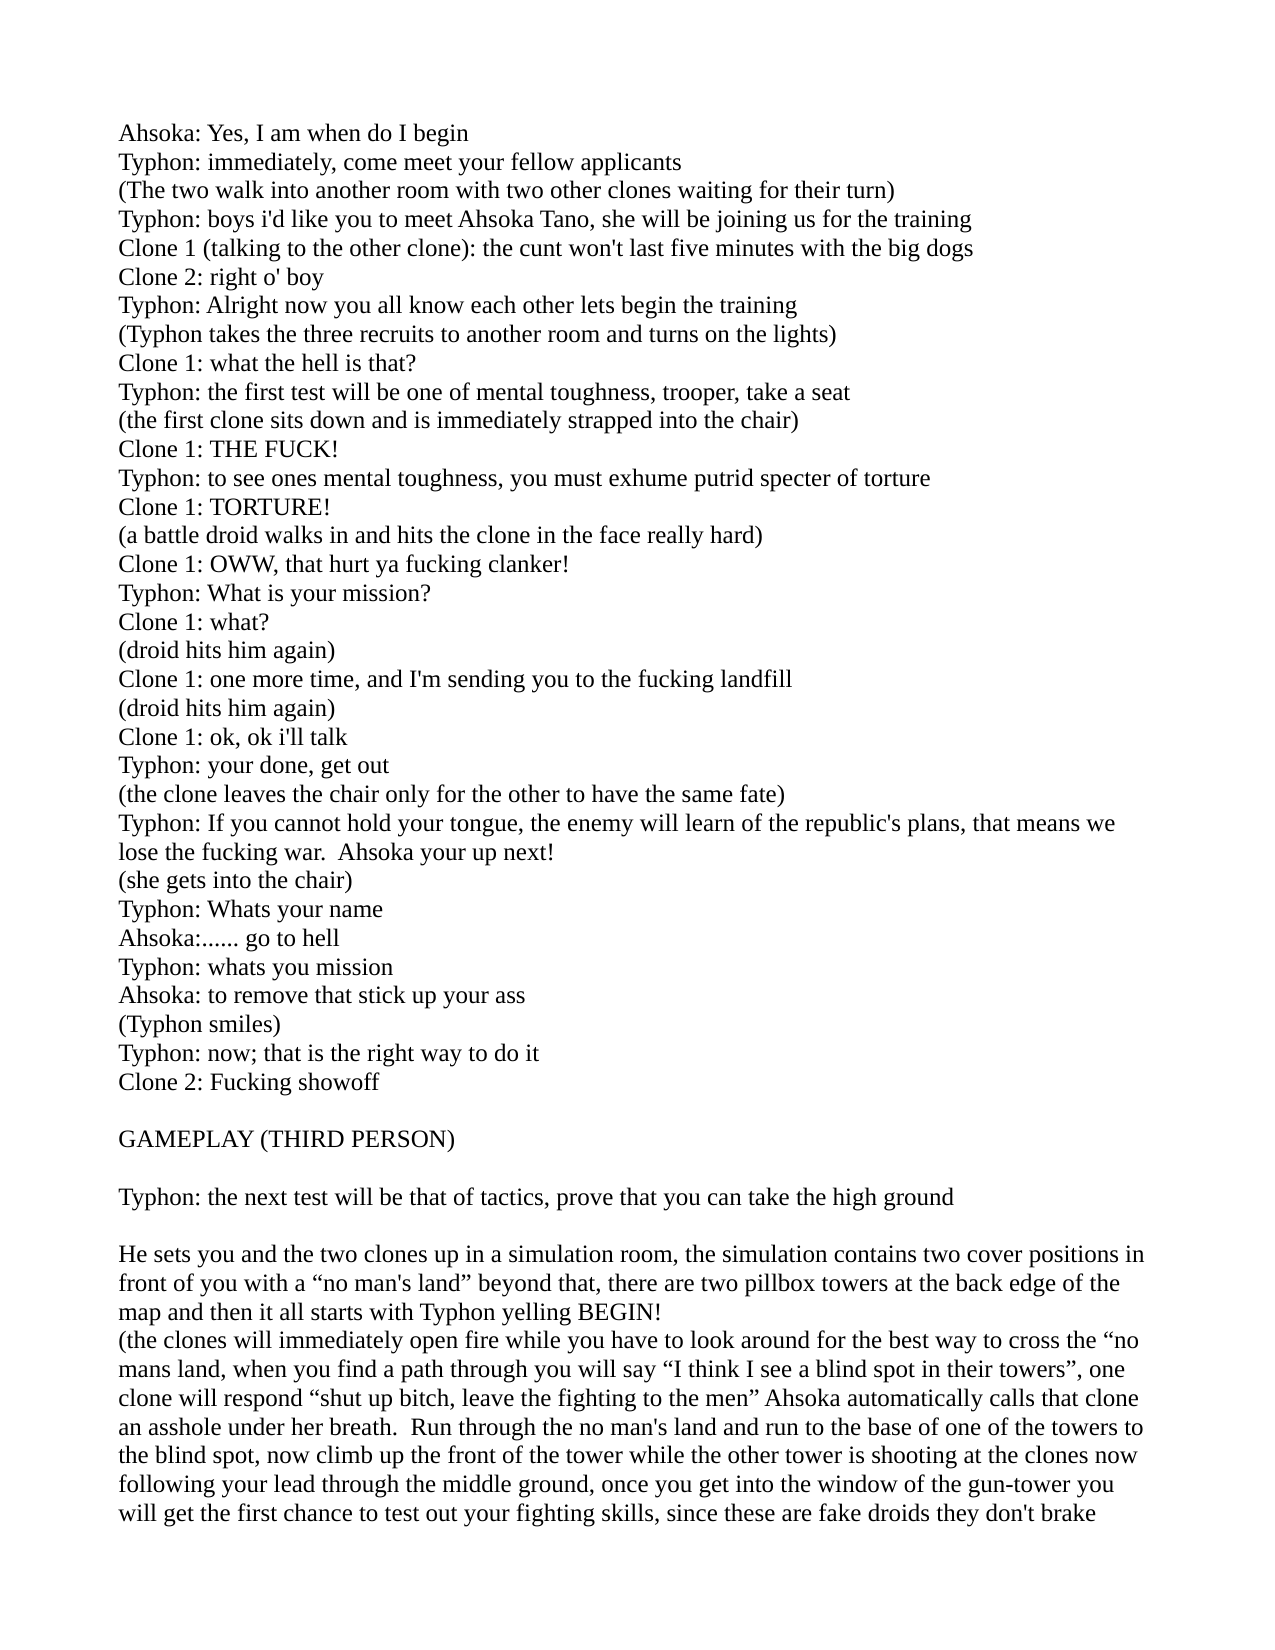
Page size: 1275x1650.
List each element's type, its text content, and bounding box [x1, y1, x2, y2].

text Clone 1 (talking to the other clone): the cunt won't last five minutes with the big dogs [118, 233, 1157, 262]
text (the clone leaves the chair only for the other to have the same fate) [118, 779, 1157, 808]
text Clone 1: OWW, that hurt ya fucking clanker! [118, 549, 1157, 578]
text GAMEPLAY (THIRD PERSON) [118, 1124, 1157, 1153]
text Ahsoka: Yes, I am when do I begin [118, 118, 1157, 147]
text (she gets into the chair) [118, 866, 1157, 894]
text Typhon: If you cannot hold your tongue, the enemy will learn of the republic's plans, that means we lose the fucking war. Ahsoka your up next! [118, 808, 1157, 866]
text Typhon: Alright now you all know each other lets begin the training [118, 291, 1157, 319]
text Clone 1: ok, ok i'll talk [118, 722, 1157, 751]
text Ahsoka:...... go to hell [118, 923, 1157, 952]
text Clone 1: THE FUCK! [118, 434, 1157, 463]
text Clone 2: right o' boy [118, 262, 1157, 291]
text Clone 1: what? [118, 607, 1157, 636]
text Typhon: What is your mission? [118, 578, 1157, 607]
text (a battle droid walks in and hits the clone in the face really hard) [118, 521, 1157, 549]
text (the first clone sits down and is immediately strapped into the chair) [118, 406, 1157, 434]
text Typhon: the first test will be one of mental toughness, trooper, take a seat [118, 377, 1157, 406]
text Typhon: boys i'd like you to meet Ahsoka Tano, she will be joining us for the training [118, 204, 1157, 233]
text He sets you and the two clones up in a simulation room, the simulation contains two cover positions in front of you with a “no man's land” beyond that, there are two pillbox towers at the back edge of the map and then it all starts with Typhon yelling BEGIN! [118, 1239, 1157, 1326]
text Typhon: the next test will be that of tactics, prove that you can take the high ground [118, 1182, 1157, 1211]
text (the clones will immediately open fire while you have to look around for the best way to cross the “no mans land, when you find a path through you will say “I think I see a blind spot in their towers”, one clone will respond “shut up bitch, leave the fighting to the men” Ahsoka automatically calls that clone an asshole under her breath. Run through the no man's land and run to the base of one of the towers to the blind spot, now climb up the front of the tower while the other tower is shooting at the clones now following your lead through the middle ground, once you get into the window of the gun-tower you will get the first chance to test out your fighting skills, since these are fake droids they don't brake [118, 1326, 1157, 1527]
text Typhon: immediately, come meet your fellow applicants [118, 147, 1157, 176]
text (The two walk into another room with two other clones waiting for their turn) [118, 176, 1157, 204]
text Typhon: your done, get out [118, 751, 1157, 779]
text (Typhon takes the three recruits to another room and turns on the lights) [118, 319, 1157, 348]
text Clone 1: what the hell is that? [118, 348, 1157, 377]
text (droid hits him again) [118, 636, 1157, 664]
text Ahsoka: to remove that stick up your ass [118, 981, 1157, 1009]
text Typhon: whats you mission [118, 952, 1157, 981]
text Typhon: now; that is the right way to do it [118, 1038, 1157, 1067]
text (droid hits him again) [118, 693, 1157, 722]
text Clone 1: one more time, and I'm sending you to the fucking landfill [118, 664, 1157, 693]
text (Typhon smiles) [118, 1009, 1157, 1038]
text Typhon: to see ones mental toughness, you must exhume putrid specter of torture [118, 463, 1157, 492]
text Typhon: Whats your name [118, 894, 1157, 923]
text Clone 2: Fucking showoff [118, 1067, 1157, 1096]
text Clone 1: TORTURE! [118, 492, 1157, 521]
